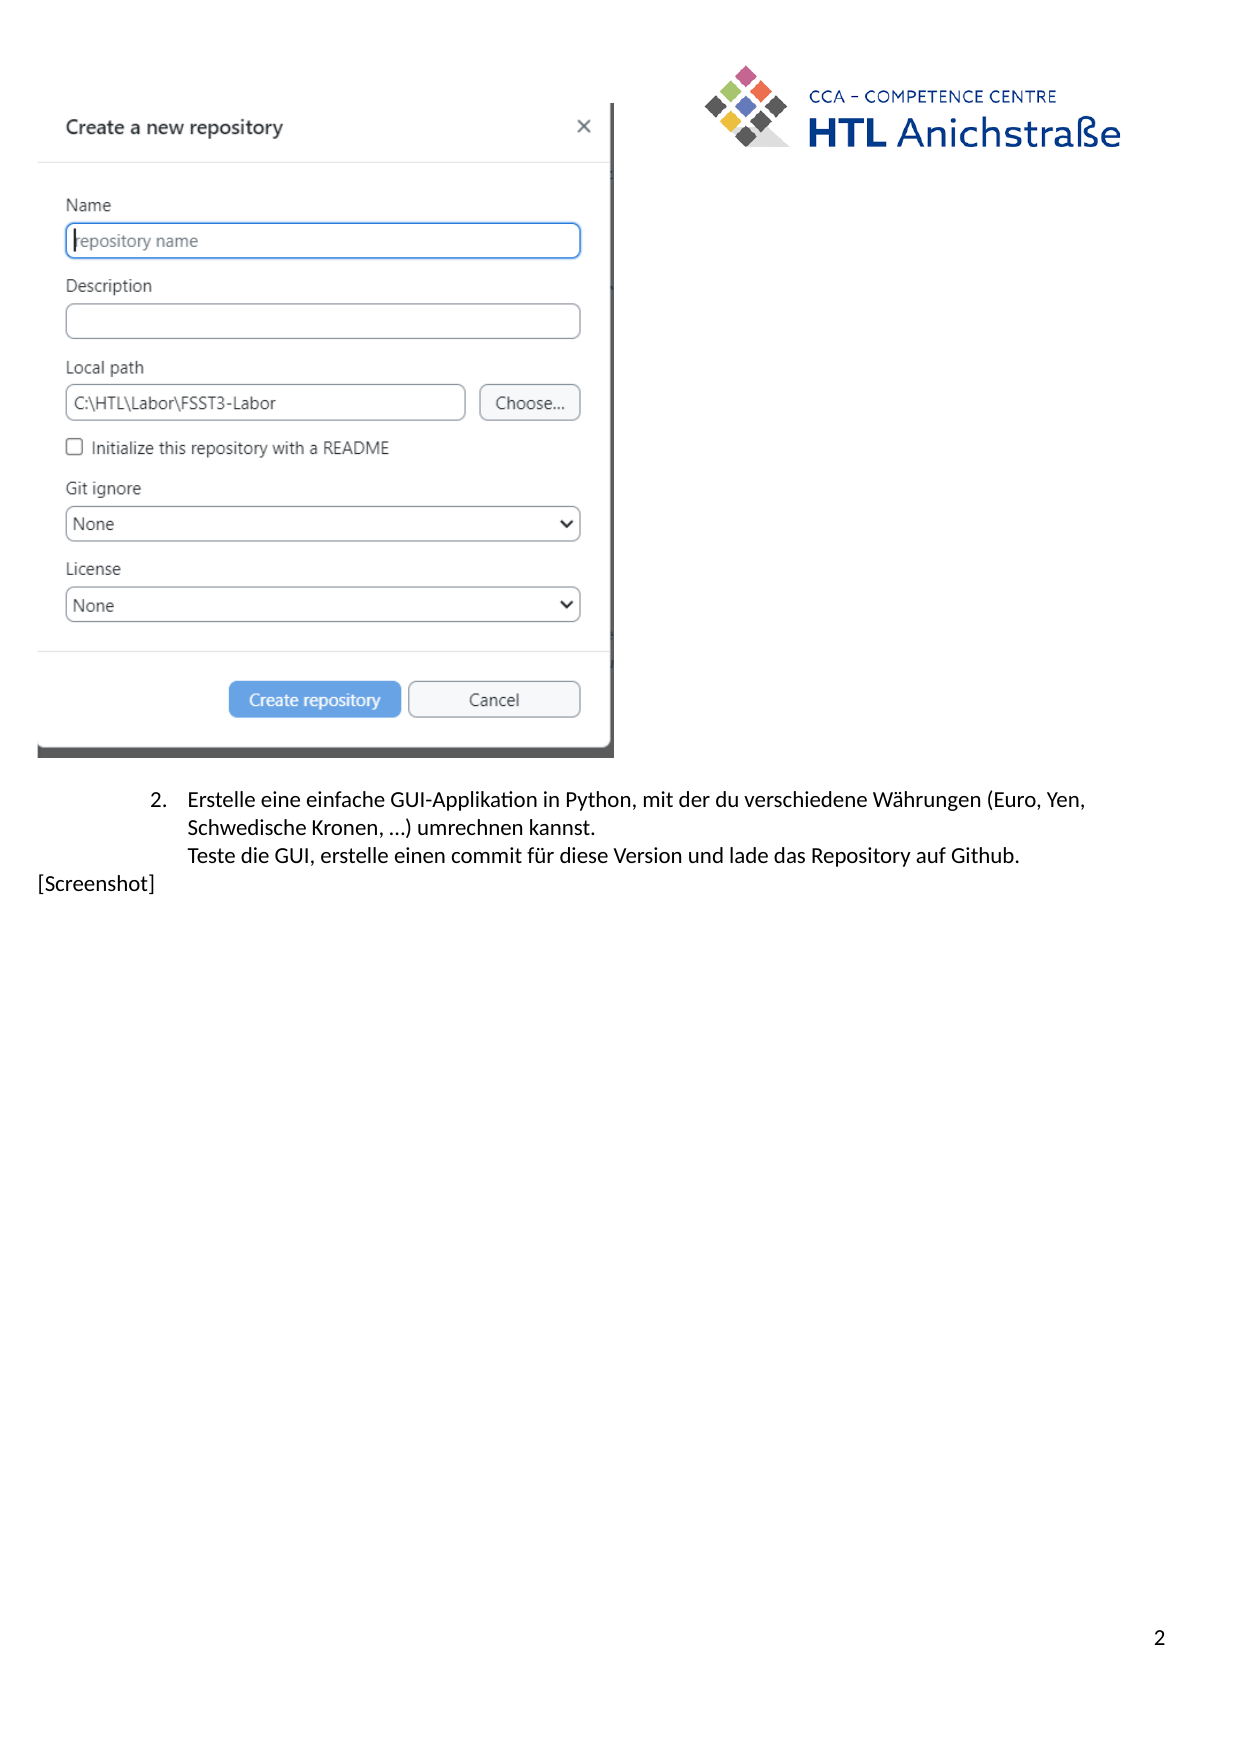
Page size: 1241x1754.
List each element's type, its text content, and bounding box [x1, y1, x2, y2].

list Erstelle eine einfache GUI-Applikation in Python, mit der du verschiedene Währungen (Euro, Yen, Schwedische Kronen, …) umrechnen kannst. Teste die GUI, erstelle einen commit für diese Version und lade das Repository auf Github. [150, 785, 1165, 869]
list [Screenshot] [37, 869, 1165, 897]
